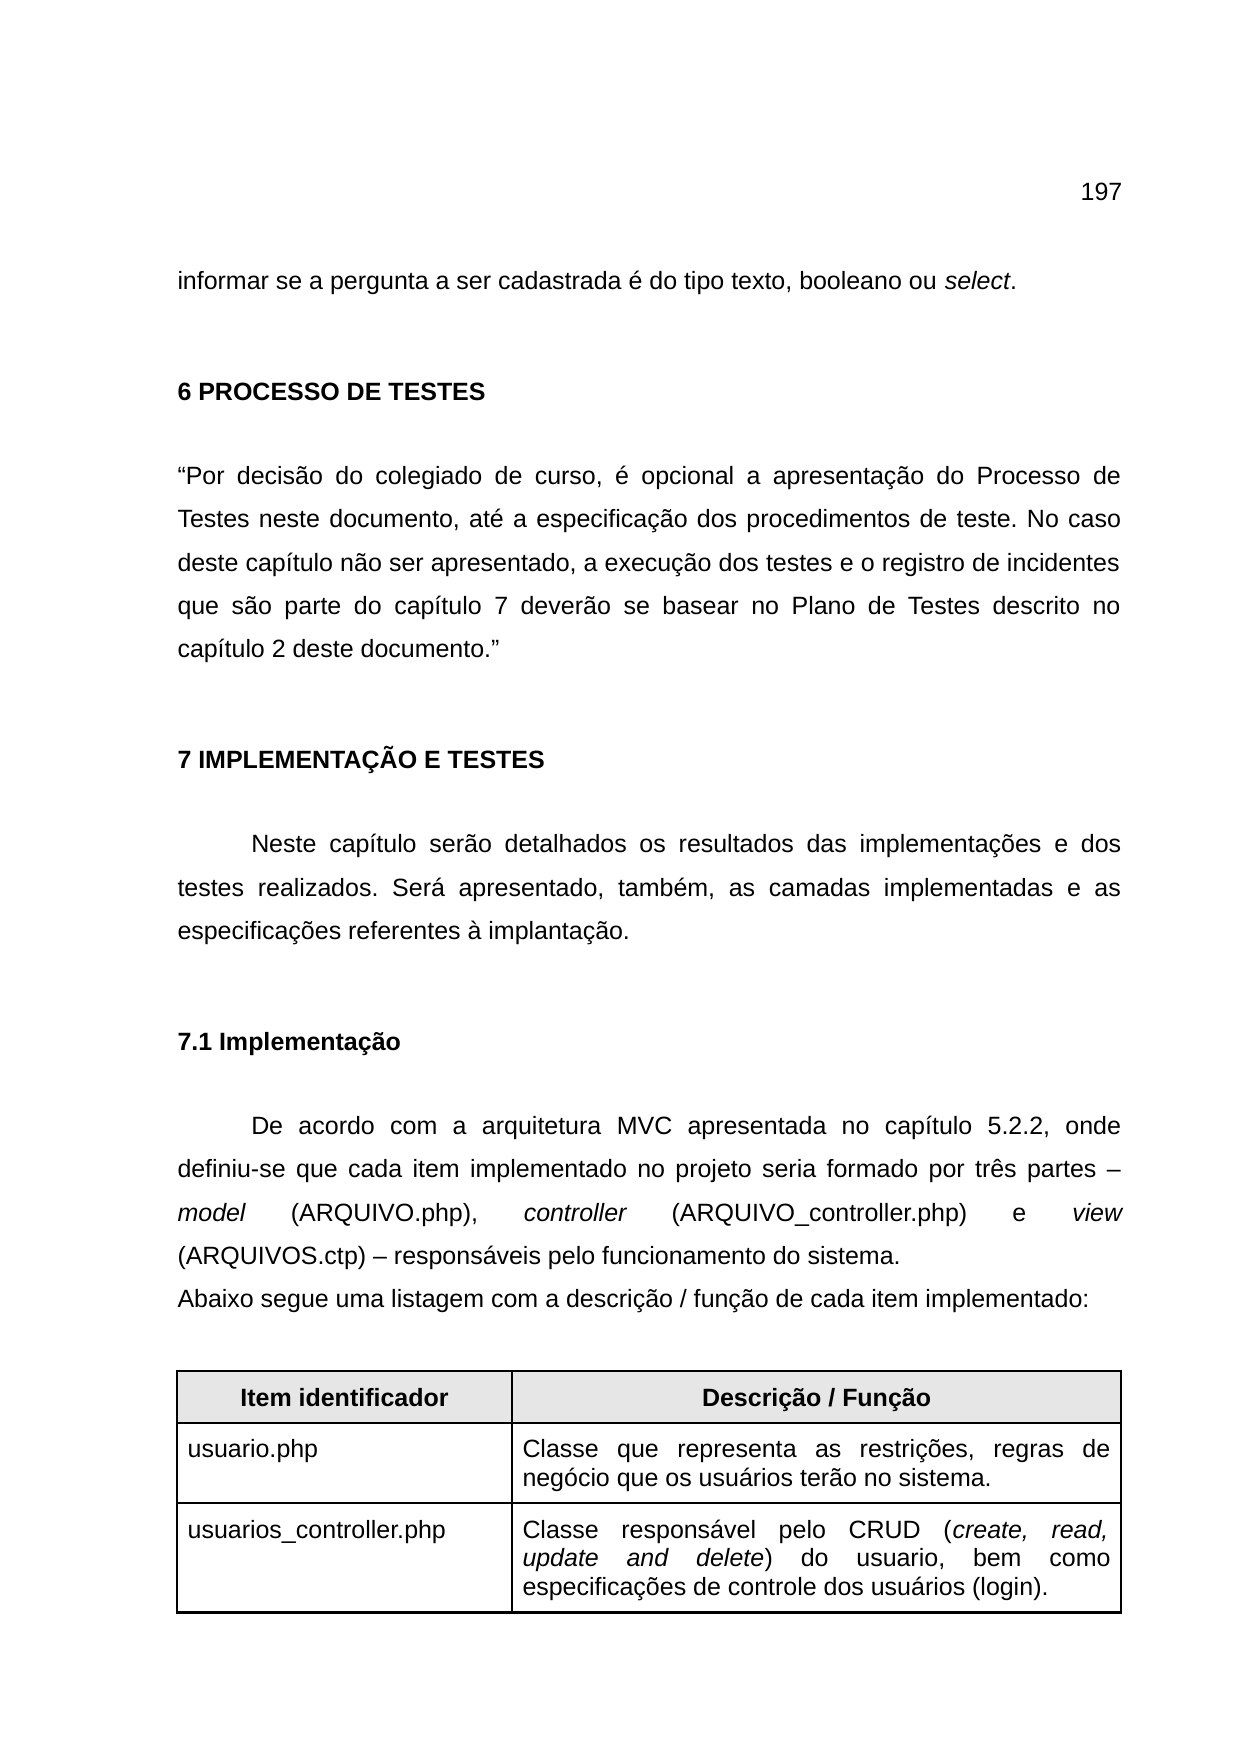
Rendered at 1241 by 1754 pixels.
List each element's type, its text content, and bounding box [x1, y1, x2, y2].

table_cell Classe que representa as restrições, regras de negócio que os usuários terão no sistema. [513, 1424, 1120, 1502]
subtitle 7 IMPLEMENTAÇÃO E TESTES [177, 745, 1122, 774]
text Neste capítulo serão detalhados os resultados das implementações e dos testes realizados. Será apresentado, também, as camadas implementadas e as especificações referentes à implantação. [177, 829, 1122, 944]
table_cell usuarios_controller.php [178, 1504, 511, 1611]
table_cell usuario.php [178, 1424, 511, 1502]
subtitle 7.1 Implementação [177, 1027, 1122, 1056]
text “Por decisão do colegiado de curso, é opcional a apresentação do Processo de Testes neste documento, até a especificação dos procedimentos de teste. No caso deste capítulo não ser apresentado, a execução dos testes e o registro de incidentes que são parte do capítulo 7 deverão se basear no Plano de Testes descrito no capítulo 2 deste documento.” [177, 461, 1122, 663]
text De acordo com a arquitetura MVC apresentada no capítulo 5.2.2, onde definiu-se que cada item implementado no projeto seria formado por três partes – model (ARQUIVO.php), controller (ARQUIVO_controller.php) e view (ARQUIVOS.ctp) – responsáveis pelo funcionamento do sistema. [177, 1111, 1122, 1269]
table_header Item identificador [178, 1372, 511, 1422]
table_header Descrição / Função [513, 1372, 1120, 1422]
table_cell Classe responsável pelo CRUD (create, read, update and delete) do usuario, bem como especificações de controle dos usuários (login). [513, 1504, 1120, 1611]
text informar se a pergunta a ser cadastrada é do tipo texto, booleano ou select. [177, 266, 1122, 294]
text Abaixo segue uma listagem com a descrição / função de cada item implementado: [177, 1284, 1122, 1313]
subtitle 6 PROCESSO DE TESTES [177, 377, 1122, 406]
